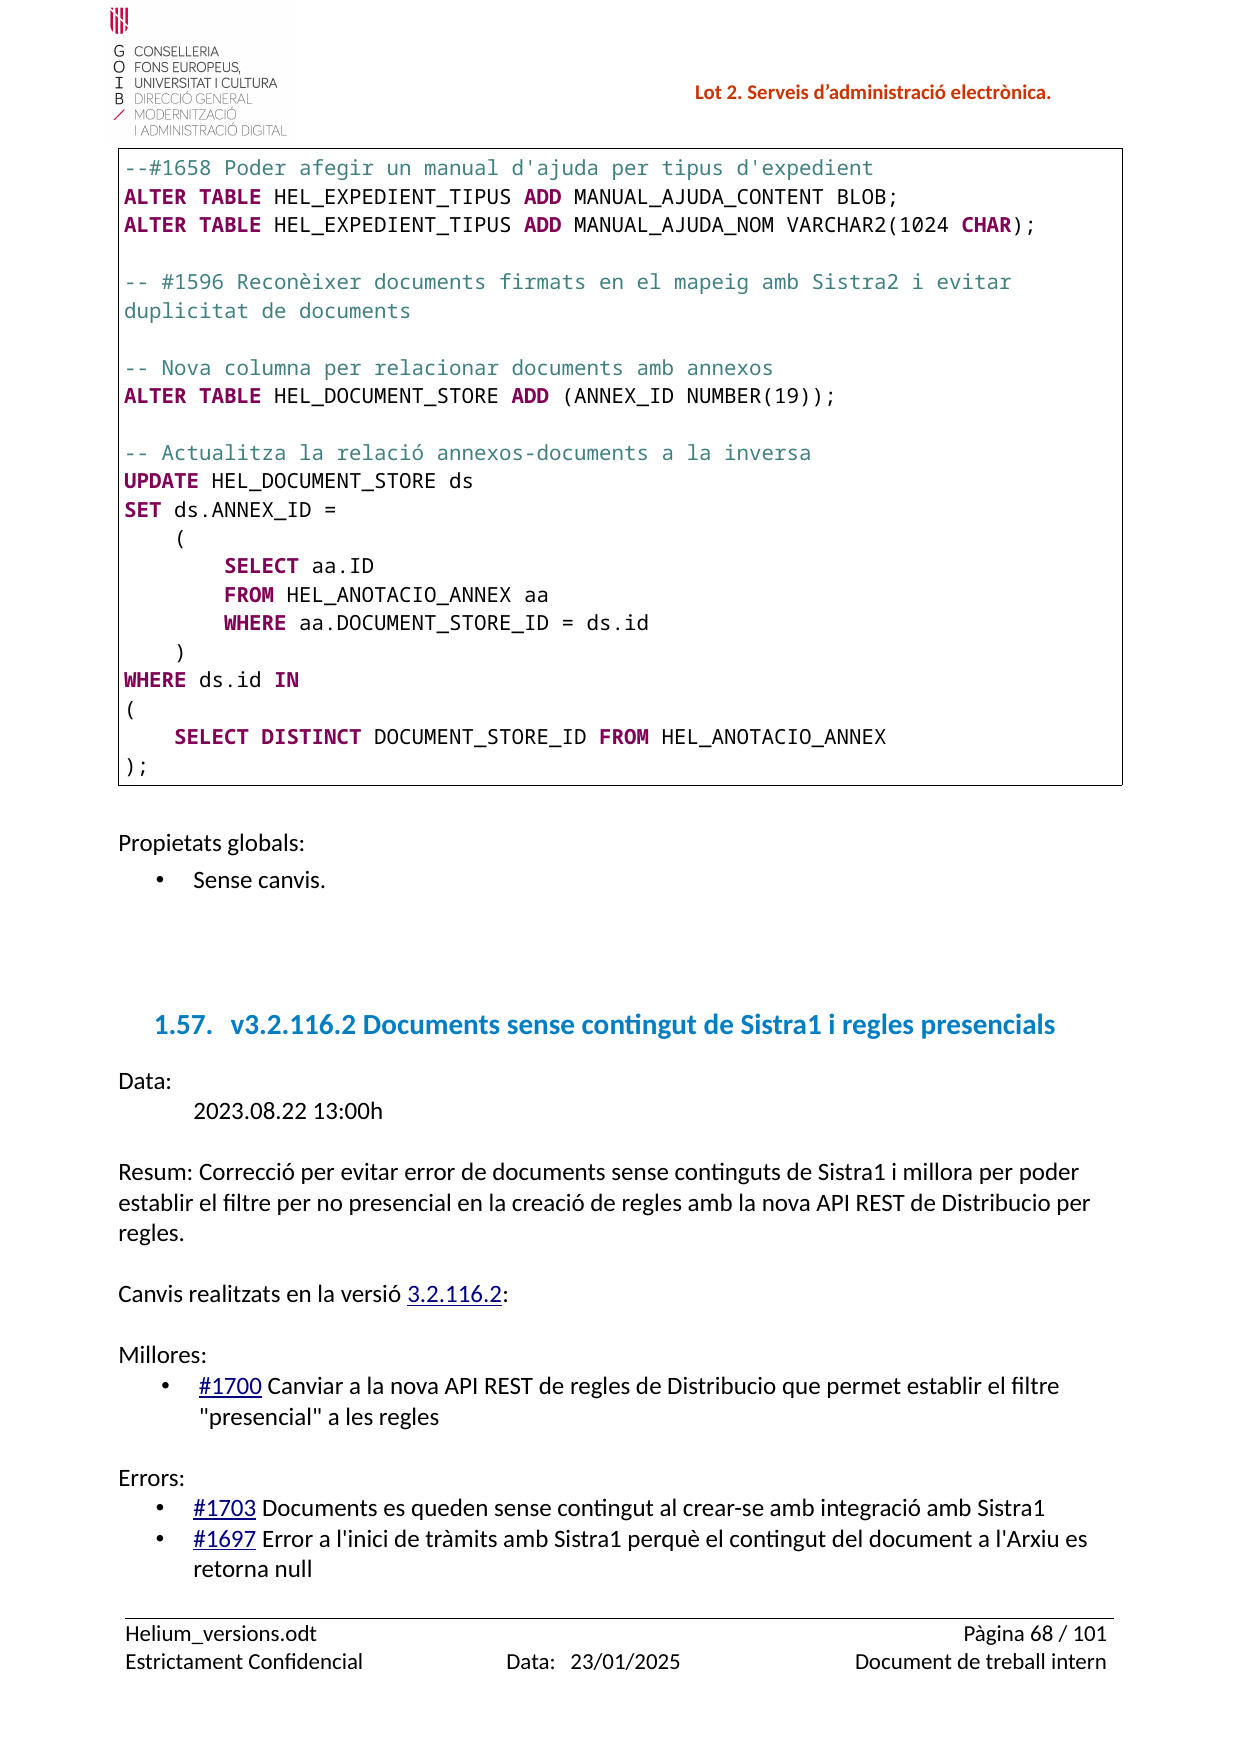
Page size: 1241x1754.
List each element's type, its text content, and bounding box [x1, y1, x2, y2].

text Resum: Correcció per evitar error de documents sense continguts de Sistra1 i millora per poder establir el filtre per no presencial en la creació de regles amb la nova API REST de Distribucio per regles. [118, 1157, 1122, 1248]
text Propietats globals: [118, 827, 1122, 858]
text 2023.08.22 13:00h [118, 1096, 1122, 1126]
text Errors: [118, 1462, 1122, 1492]
subtitle v3.2.116.2 Documents sense contingut de Sistra1 i regles presencials [153, 1006, 1122, 1041]
text Data: [118, 1065, 1122, 1096]
list #1703 Documents es queden sense contingut al crear-se amb integració amb Sistra1 [156, 1492, 1122, 1523]
text Millores: [118, 1340, 1122, 1370]
list Sense canvis. [156, 864, 1122, 894]
list #1700 Canviar a la nova API REST de regles de Distribucio que permet establir el filtre "presencial" a les regles [161, 1370, 1122, 1431]
text Canvis realitzats en la versió 3.2.116.2: [118, 1279, 1122, 1309]
table_header --#1658 Poder afegir un manual d'ajuda per tipus d'expedient ALTER TABLE HEL_EXPEDIENT_TIPUS ADD MANUAL_AJUDA_CONTENT BLOB; ALTER TABLE HEL_EXPEDIENT_TIPUS ADD MANUAL_AJUDA_NOM VARCHAR2(1024 CHAR); -- #1596 Reconèixer documents firmats en el mapeig amb Sistra2 i evitar duplicitat de documents -- Nova columna per relacionar documents amb annexos ALTER TABLE HEL_DOCUMENT_STORE ADD (ANNEX_ID NUMBER(19)); -- Actualitza la relació annexos-documents a la inversa UPDATE HEL_DOCUMENT_STORE ds SET ds.ANNEX_ID = ( SELECT aa.ID FROM HEL_ANOTACIO_ANNEX aa WHERE aa.DOCUMENT_STORE_ID = ds.id ) WHERE ds.id IN ( SELECT DISTINCT DOCUMENT_STORE_ID FROM HEL_ANOTACIO_ANNEX ); [119, 149, 1122, 785]
list #1697 Error a l'inici de tràmits amb Sistra1 perquè el contingut del document a l'Arxiu es retorna null [156, 1523, 1122, 1584]
picture [100, 0, 297, 144]
